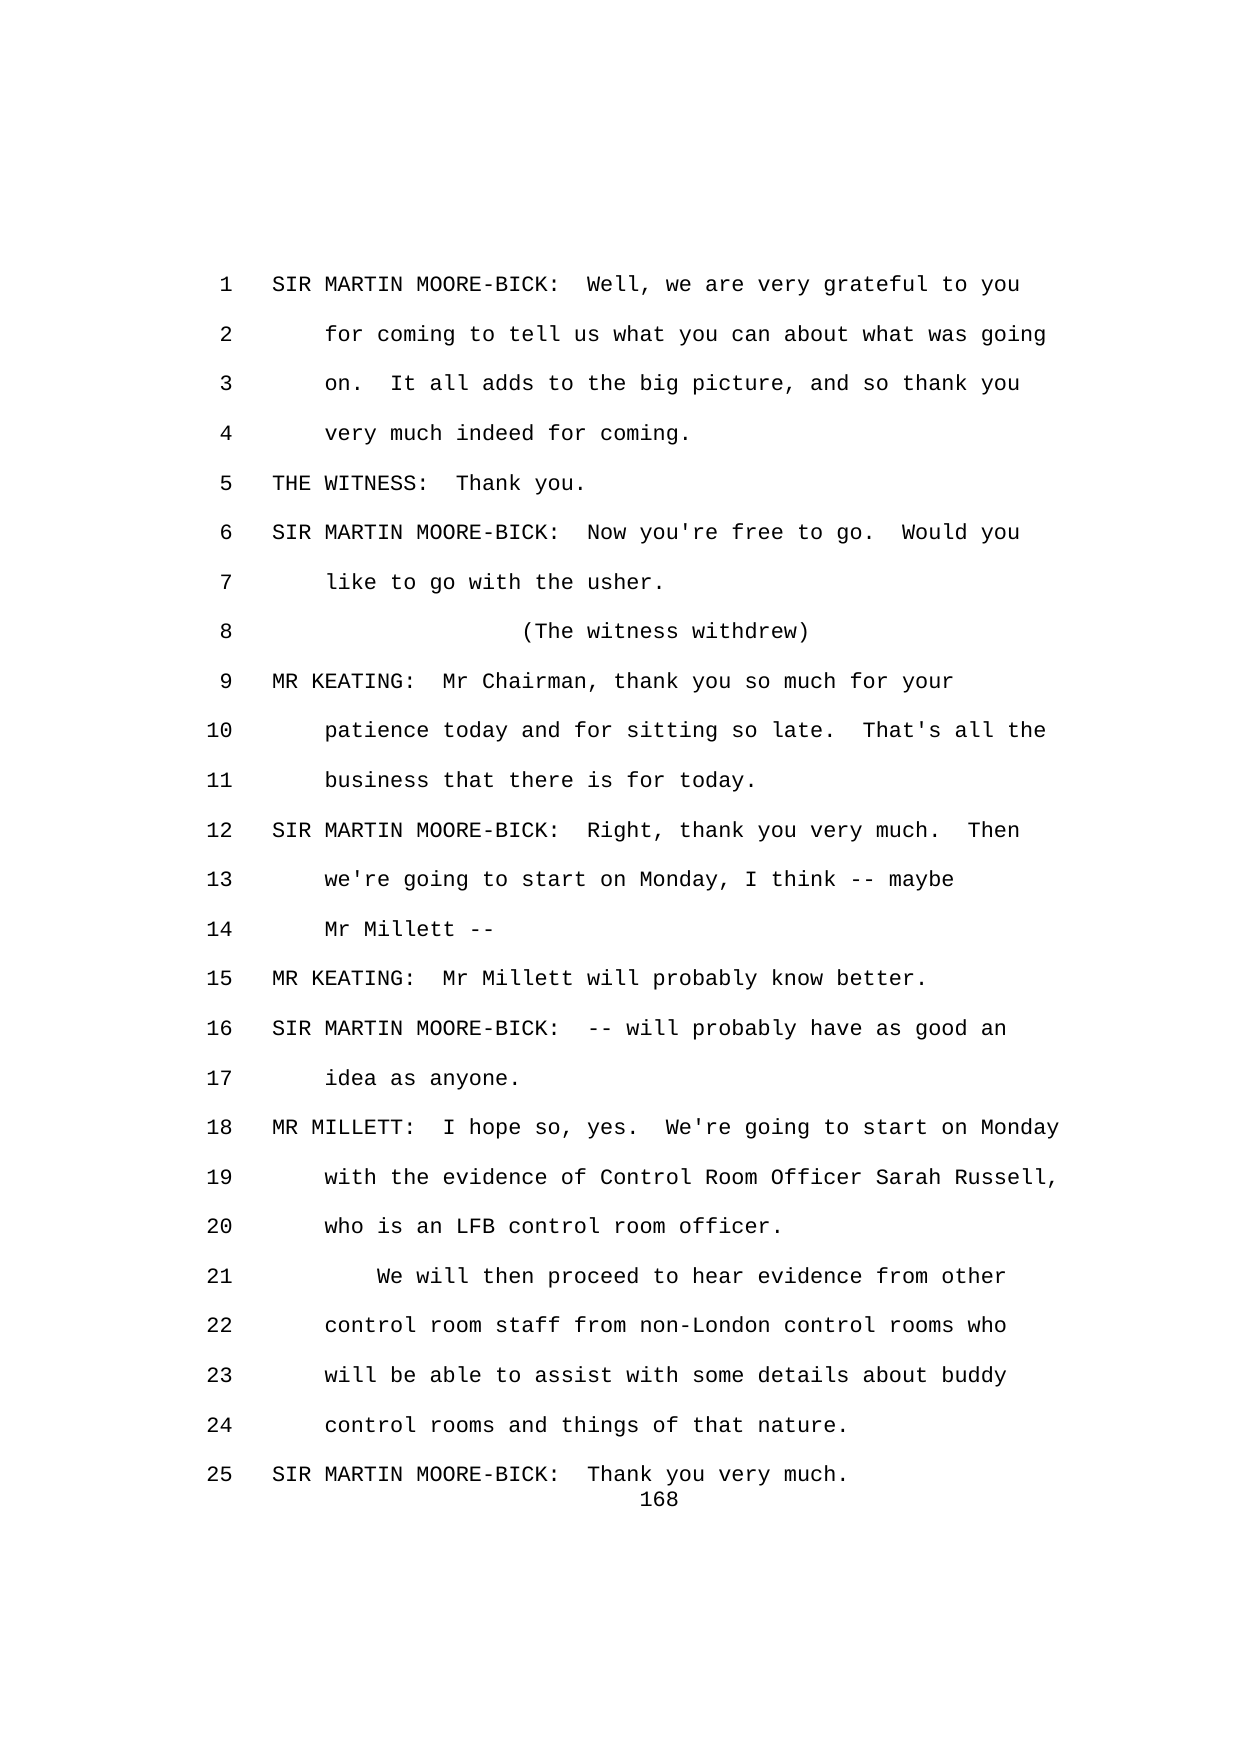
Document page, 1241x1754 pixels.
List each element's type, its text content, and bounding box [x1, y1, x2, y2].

text 168 [75, 1488, 1165, 1513]
text 14 Mr Millett -- [75, 918, 1165, 943]
text 4 very much indeed for coming. [75, 422, 1165, 447]
text 2 for coming to tell us what you can about what was going [75, 323, 1165, 348]
text 20 who is an LFB control room officer. [75, 1215, 1165, 1240]
text 23 will be able to assist with some details about buddy [75, 1364, 1165, 1389]
text 9 MR KEATING: Mr Chairman, thank you so much for your [75, 670, 1165, 695]
text 17 idea as anyone. [75, 1067, 1165, 1091]
text 21 We will then proceed to hear evidence from other [75, 1265, 1165, 1290]
text 15 MR KEATING: Mr Millett will probably know better. [75, 967, 1165, 992]
text 24 control rooms and things of that nature. [75, 1414, 1165, 1438]
text 7 like to go with the usher. [75, 571, 1165, 596]
text 10 patience today and for sitting so late. That's all the [75, 719, 1165, 744]
text 5 THE WITNESS: Thank you. [75, 472, 1165, 496]
text 16 SIR MARTIN MOORE-BICK: -- will probably have as good an [75, 1017, 1165, 1042]
text 22 control room staff from non-London control rooms who [75, 1314, 1165, 1339]
text 19 with the evidence of Control Room Officer Sarah Russell, [75, 1166, 1165, 1191]
text 3 on. It all adds to the big picture, and so thank you [75, 372, 1165, 397]
text 8 (The witness withdrew) [75, 620, 1165, 645]
text 25 SIR MARTIN MOORE-BICK: Thank you very much. [75, 1463, 1165, 1488]
text 1 SIR MARTIN MOORE-BICK: Well, we are very grateful to you [75, 273, 1165, 298]
text 12 SIR MARTIN MOORE-BICK: Right, thank you very much. Then [75, 819, 1165, 843]
text 6 SIR MARTIN MOORE-BICK: Now you're free to go. Would you [75, 521, 1165, 546]
text 13 we're going to start on Monday, I think -- maybe [75, 868, 1165, 893]
text 18 MR MILLETT: I hope so, yes. We're going to start on Monday [75, 1116, 1165, 1141]
text 11 business that there is for today. [75, 769, 1165, 794]
